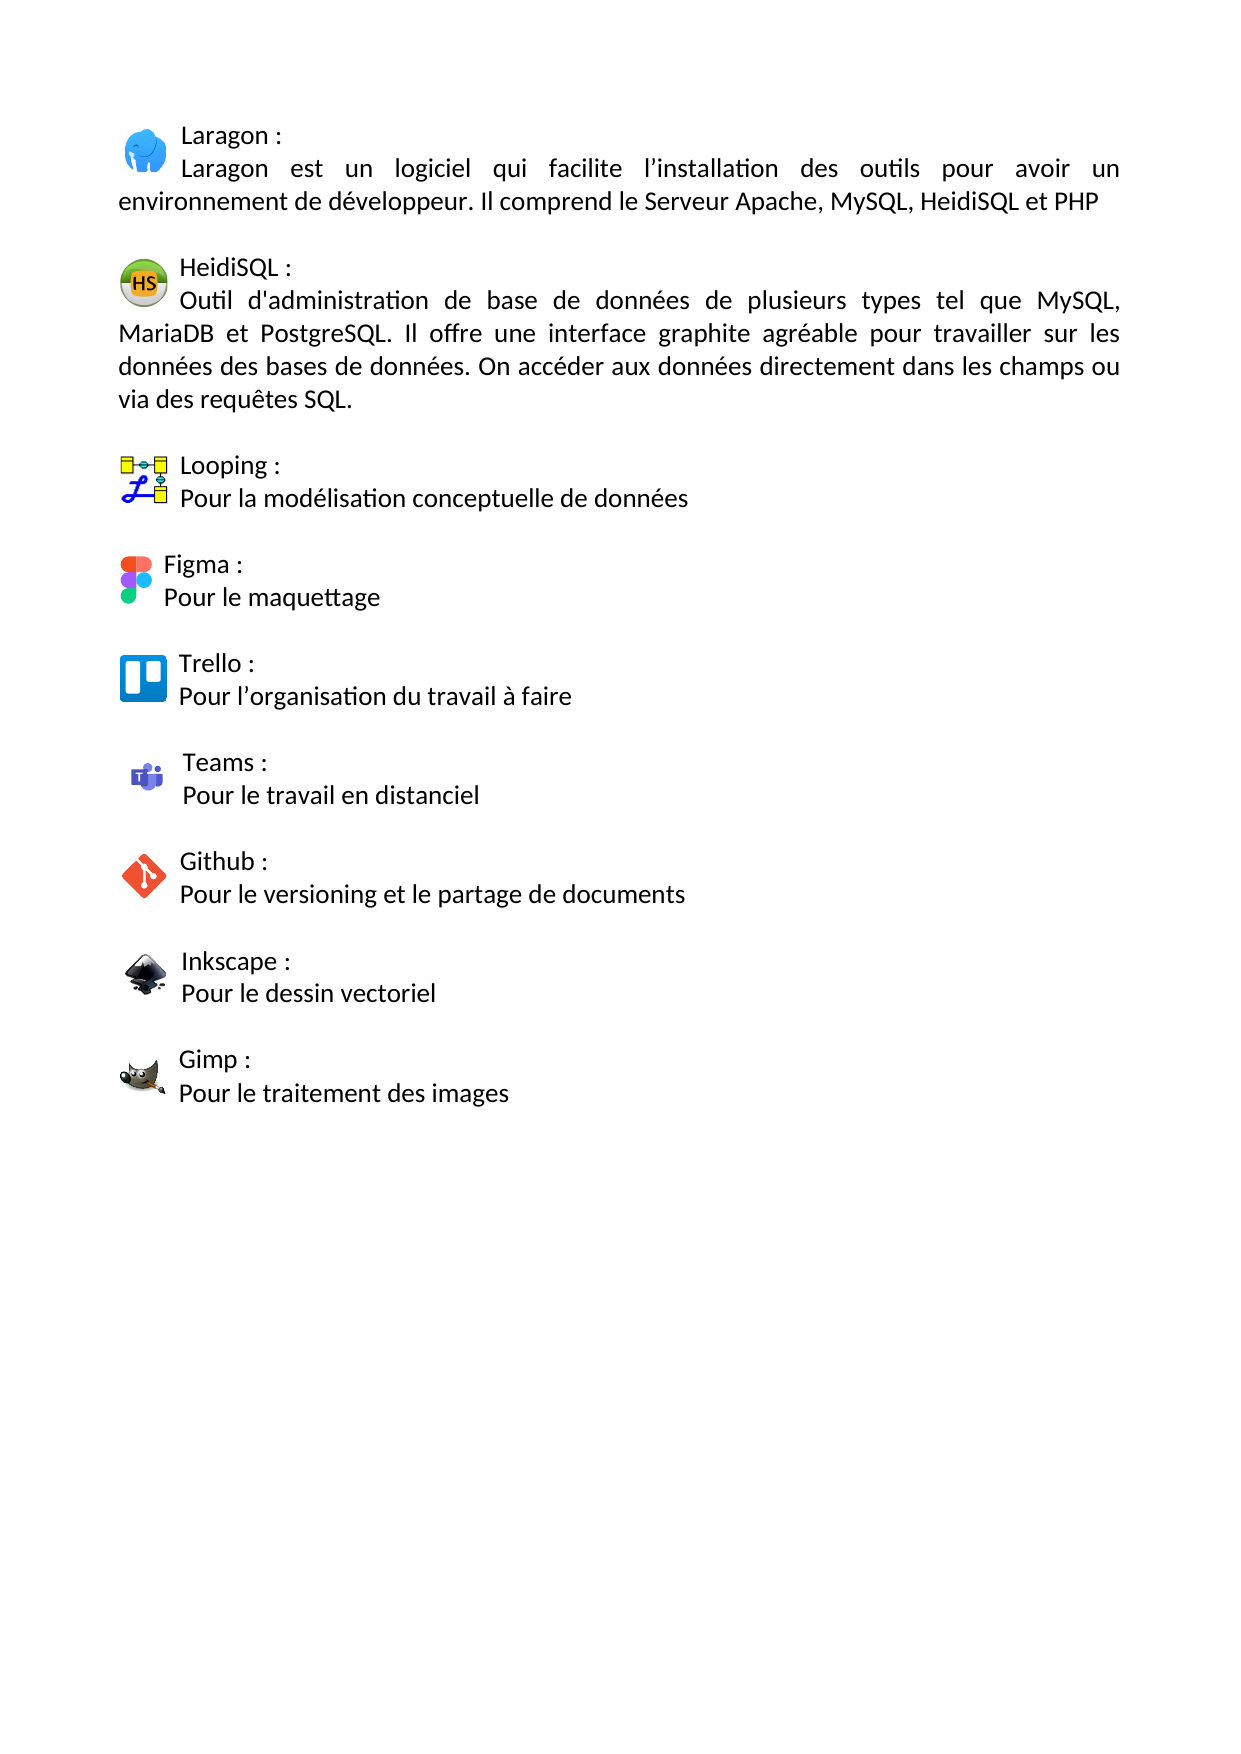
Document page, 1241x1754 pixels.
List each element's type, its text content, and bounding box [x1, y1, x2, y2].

text Pour le maquettage [118, 580, 1122, 613]
text Pour le versioning et le partage de documents [118, 878, 1122, 911]
text Pour le traitement des images [118, 1076, 1122, 1109]
text Pour l’organisation du travail à faire [118, 679, 1122, 712]
text Pour la modélisation conceptuelle de données [118, 481, 1122, 514]
text Github : [118, 844, 1122, 878]
text Outil d'administration de base de données de plusieurs types tel que MySQL, MariaDB et PostgreSQL. Il offre une interface graphite agréable pour travailler sur les données des bases de données. On accéder aux données directement dans les champs ou via des requêtes SQL. [118, 283, 1122, 415]
text HeidiSQL : [118, 250, 1122, 283]
text Looping : [118, 448, 1122, 481]
text Figma : [118, 547, 1122, 580]
picture [120, 259, 168, 307]
text Teams : [118, 746, 1122, 778]
picture [120, 456, 168, 504]
picture [138, 137, 157, 158]
text Laragon est un logiciel qui facilite l’installation des outils pour avoir un environnement de développeur. Il comprend le Serveur Apache, MySQL, HeidiSQL et PHP [118, 151, 1122, 217]
text Trello : [118, 646, 1122, 679]
text Inkscape : [118, 944, 1122, 977]
text Pour le travail en distanciel [118, 778, 1122, 812]
text Gimp : [118, 1043, 1122, 1076]
text Pour le dessin vectoriel [118, 977, 1122, 1010]
text Laragon : [118, 118, 1122, 151]
